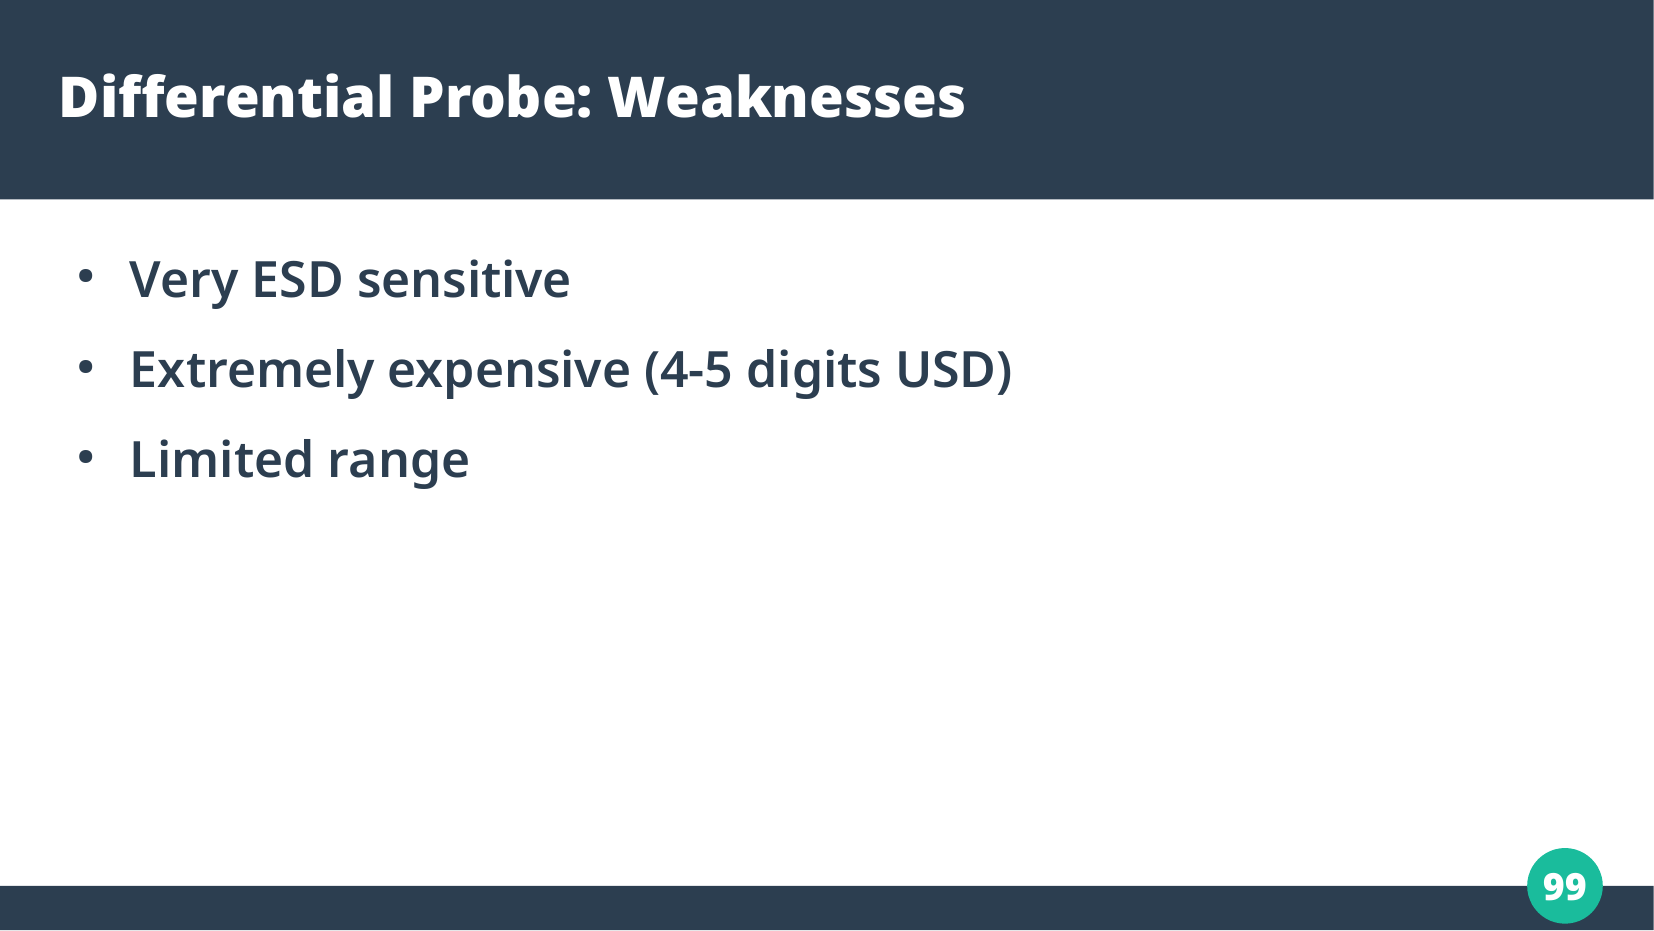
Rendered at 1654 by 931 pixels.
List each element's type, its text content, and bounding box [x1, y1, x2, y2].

title Differential Probe: Weaknesses [59, 37, 1595, 155]
list Very ESD sensitive Extremely expensive (4-5 digits USD) Limited range [59, 243, 1595, 864]
